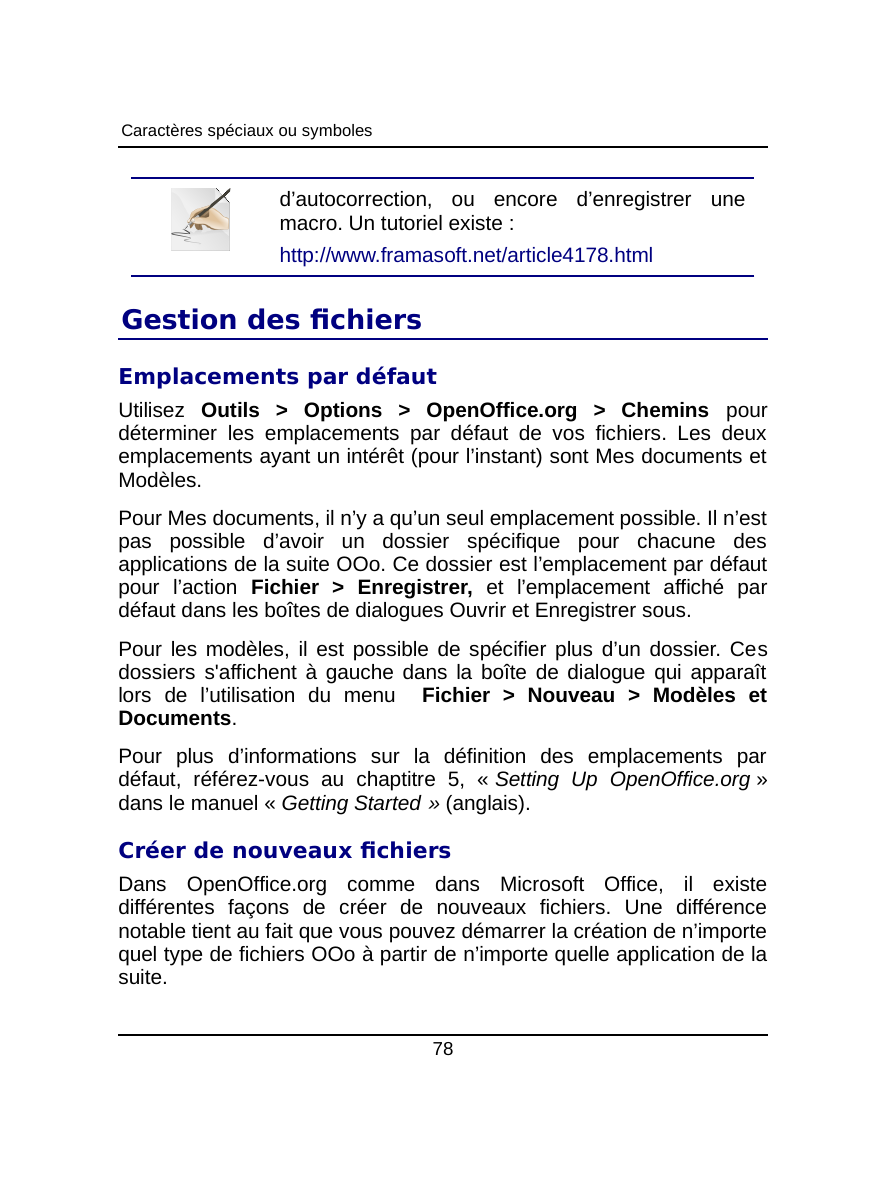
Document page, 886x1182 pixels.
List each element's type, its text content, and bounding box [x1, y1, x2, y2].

text Utilisez Outils > Options > OpenOffice.org > Chemins pour déterminer les emplacements par défaut de vos fichiers. Les deux emplacements ayant un intérêt (pour l’instant) sont Mes documents et Modèles. [118, 398, 768, 491]
text Pour les modèles, il est possible de spécifier plus d’un dossier. Ces dossiers s'affichent à gauche dans la boîte de dialogue qui apparaît lors de l’utilisation du menu Fichier > Nouveau > Modèles et Documents. [118, 637, 768, 730]
table_header [131, 179, 270, 275]
text Pour Mes documents, il n’y a qu’un seul emplacement possible. Il n’est pas possible d’avoir un dossier spécifique pour chacune des applications de la suite OOo. Ce dossier est l’emplacement par défaut pour l’action Fichier > Enregistrer, et l’emplacement affiché par défaut dans les boîtes de dialogues Ouvrir et Enregistrer sous. [118, 506, 768, 622]
text Pour plus d’informations sur la définition des emplacements par défaut, référez-vous au chaptitre 5, « Setting Up OpenOffice.org » dans le manuel « Getting Started » (anglais). [118, 745, 768, 814]
text Dans OpenOffice.org comme dans Microsoft Office, il existe différentes façons de créer de nouveaux fichiers. Une différence notable tient au fait que vous pouvez démarrer la création de n’importe quel type de fichiers OOo à partir de n’importe quelle application de la suite. [118, 873, 768, 989]
subtitle Créer de nouveaux fichiers [118, 838, 768, 864]
subtitle Emplacements par défaut [118, 364, 768, 390]
table_header d’autocorrection, ou encore d’enregistrer une macro. Un tutoriel existe : http://www.framasoft.net/article4178.html [270, 179, 754, 275]
picture [171, 188, 231, 251]
subtitle Gestion des fichiers [118, 301, 768, 338]
